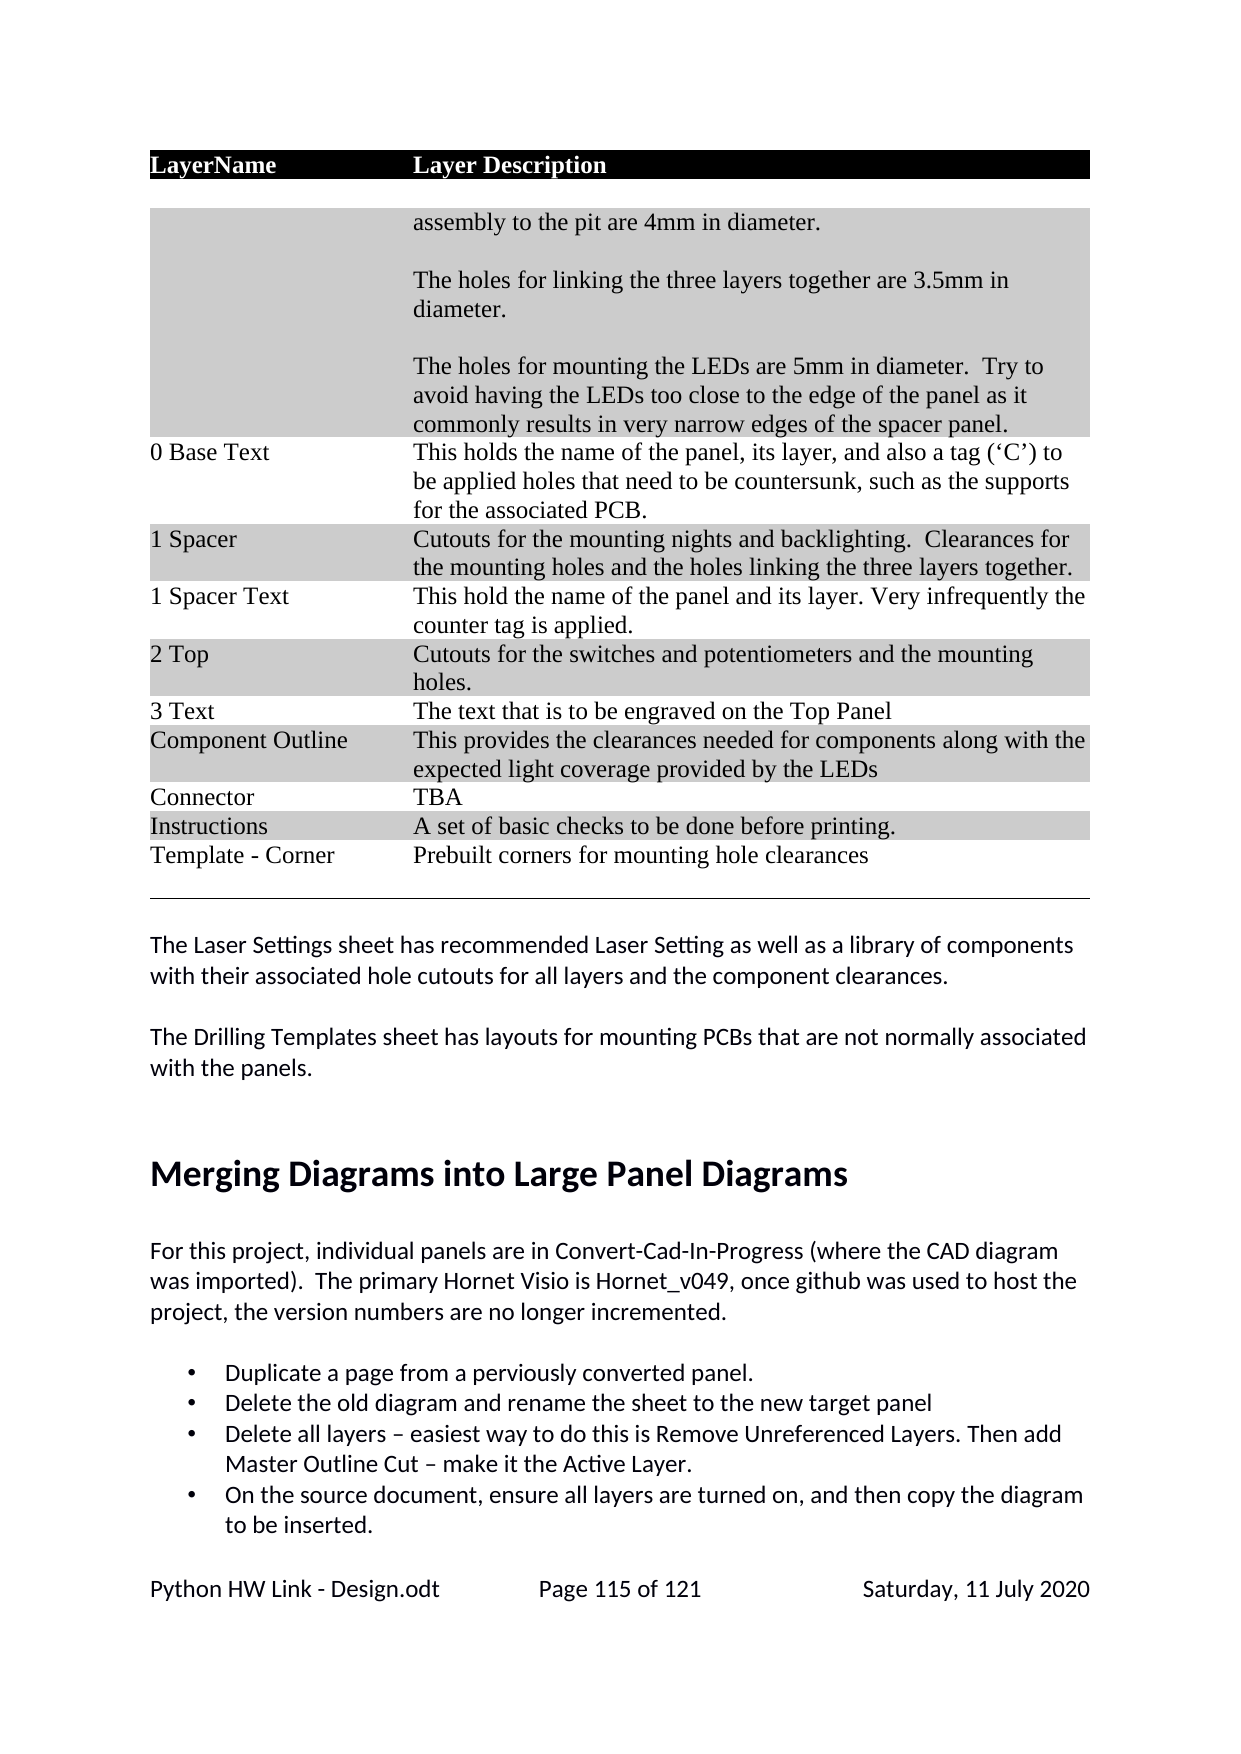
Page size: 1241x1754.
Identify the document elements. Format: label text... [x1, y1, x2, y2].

list Delete the old diagram and rename the sheet to the new target panel [187, 1387, 1090, 1418]
table_cell 1 Spacer [150, 524, 413, 581]
list Delete all layers – easiest way to do this is Remove Unreferenced Layers. Then add Master Outline Cut – make it the Active Layer. [187, 1418, 1090, 1479]
text The Drilling Templates sheet has layouts for mounting PCBs that are not normally associated with the panels. [150, 1021, 1090, 1082]
table_cell A set of basic checks to be done before printing. [413, 811, 1090, 840]
table_cell This hold the name of the panel and its layer. Very infrequently the counter tag is applied. [413, 581, 1090, 639]
subtitle Merging Diagrams into Large Panel Diagrams [150, 1150, 1090, 1196]
text The Laser Settings sheet has recommended Laser Setting as well as a library of components with their associated hole cutouts for all layers and the component clearances. [150, 929, 1090, 991]
table_cell assembly to the pit are 4mm in diameter. The holes for linking the three layers together are 3.5mm in diameter. The holes for mounting the LEDs are 5mm in diameter. Try to avoid having the LEDs too close to the edge of the panel as it commonly results in very narrow edges of the spacer panel. [413, 208, 1090, 437]
table_cell Prebuilt corners for mounting hole clearances [413, 840, 1090, 869]
list On the source document, ensure all layers are turned on, and then copy the diagram to be inserted. [187, 1479, 1090, 1540]
table_cell [150, 208, 413, 437]
table_cell This holds the name of the panel, its layer, and also a tag (‘C’) to be applied holes that need to be countersunk, such as the supports for the associated PCB. [413, 438, 1090, 524]
table_cell 1 Spacer Text [150, 581, 413, 639]
list Duplicate a page from a perviously converted panel. [187, 1357, 1090, 1387]
table_cell [413, 179, 1090, 207]
table_header Layer Description [413, 150, 1090, 179]
table_cell 2 Top [150, 639, 413, 696]
table_cell TBA [413, 783, 1090, 811]
table_cell [150, 869, 413, 897]
table_cell Component Outline [150, 725, 413, 782]
table_cell [150, 179, 413, 207]
table_cell Cutouts for the mounting nights and backlighting. Clearances for the mounting holes and the holes linking the three layers together. [413, 524, 1090, 581]
table_cell 3 Text [150, 696, 413, 725]
table_cell The text that is to be engraved on the Top Panel [413, 696, 1090, 725]
table_cell [413, 869, 1090, 897]
table_cell Cutouts for the switches and potentiometers and the mounting holes. [413, 639, 1090, 696]
table_header LayerName [150, 150, 413, 179]
table_cell This provides the clearances needed for components along with the expected light coverage provided by the LEDs [413, 725, 1090, 782]
table_cell Connector [150, 783, 413, 811]
table_cell Instructions [150, 811, 413, 840]
text For this project, individual panels are in Convert-Cad-In-Progress (where the CAD diagram was imported). The primary Hornet Visio is Hornet_v049, once github was used to host the project, the version numbers are no longer incremented. [150, 1235, 1090, 1326]
table_cell Template - Corner [150, 840, 413, 869]
table_cell 0 Base Text [150, 438, 413, 524]
